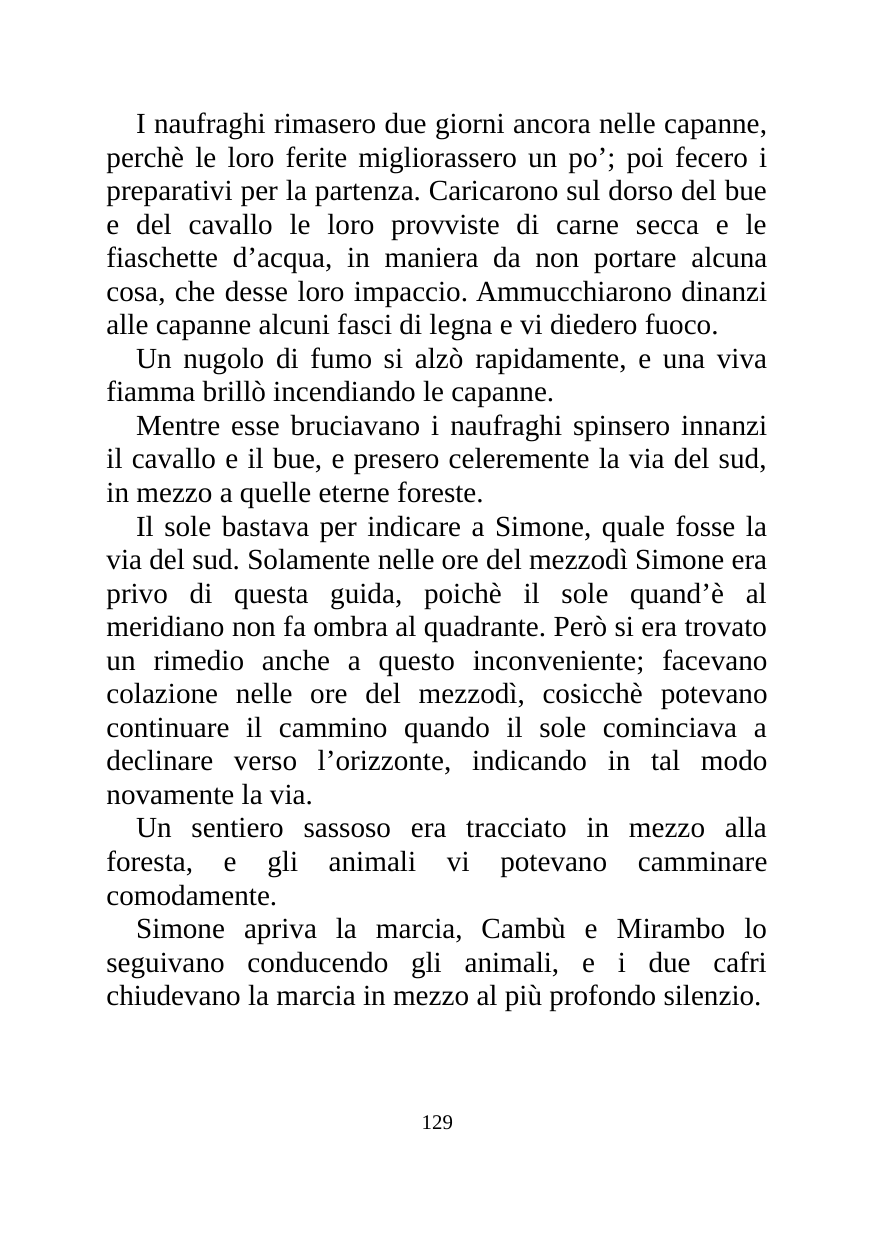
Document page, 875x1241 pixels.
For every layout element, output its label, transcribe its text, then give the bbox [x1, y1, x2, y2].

text Un nugolo di fumo si alzò rapidamente, e una viva fiamma brillò incendiando le capanne. [106, 341, 768, 408]
text Simone apriva la marcia, Cambù e Mirambo lo seguivano conducendo gli animali, e i due cafri chiudevano la marcia in mezzo al più profondo silenzio. [106, 911, 768, 1012]
text Il sole bastava per indicare a Simone, quale fosse la via del sud. Solamente nelle ore del mezzodì Simone era privo di questa guida, poichè il sole quand’è al meridiano non fa ombra al quadrante. Però si era trovato un rimedio anche a questo inconveniente; facevano colazione nelle ore del mezzodì, cosicchè potevano continuare il cammino quando il sole cominciava a declinare verso l’orizzonte, indicando in tal modo novamente la via. [106, 509, 768, 811]
text Un sentiero sassoso era tracciato in mezzo alla foresta, e gli animali vi potevano camminare comodamente. [106, 811, 768, 911]
text Mentre esse bruciavano i naufraghi spinsero innanzi il cavallo e il bue, e presero celeremente la via del sud, in mezzo a quelle eterne foreste. [106, 408, 768, 509]
text I naufraghi rimasero due giorni ancora nelle capanne, perchè le loro ferite migliorassero un po’; poi fecero i preparativi per la partenza. Caricarono sul dorso del bue e del cavallo le loro provviste di carne secca e le fiaschette d’acqua, in maniera da non portare alcuna cosa, che desse loro impaccio. Ammucchiarono dinanzi alle capanne alcuni fasci di legna e vi diedero fuoco. [106, 106, 768, 341]
